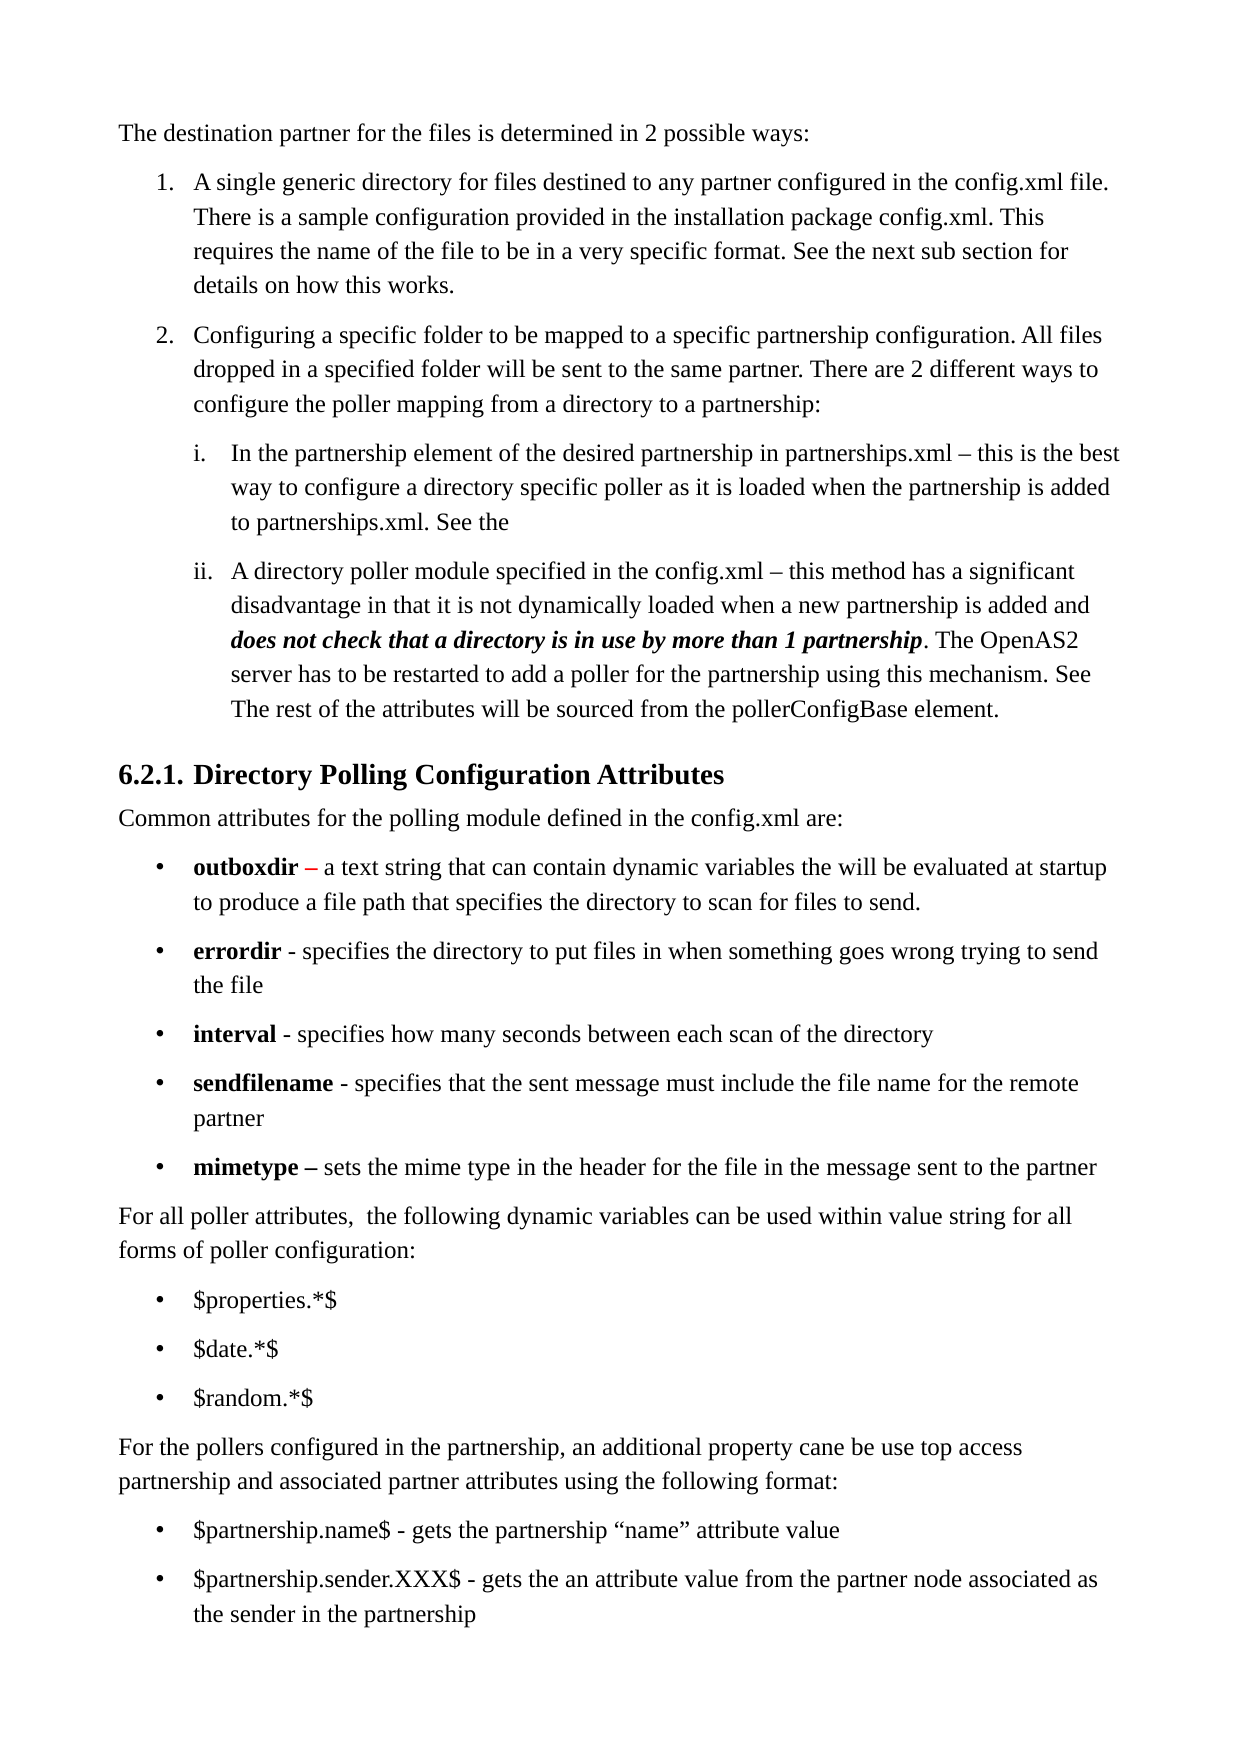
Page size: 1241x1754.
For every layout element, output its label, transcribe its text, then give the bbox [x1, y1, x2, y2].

list sendfilename - specifies that the sent message must include the file name for the remote partner [156, 1068, 1122, 1132]
text For the pollers configured in the partnership, an additional property cane be use top access partnership and associated partner attributes using the following format: [118, 1432, 1122, 1495]
text For all poller attributes, the following dynamic variables can be used within value string for all forms of poller configuration: [118, 1201, 1122, 1264]
list In the partnership element of the desired partnership in partnerships.xml – this is the best way to configure a directory specific poller as it is loaded when the partnership is added to partnerships.xml. See the [193, 438, 1122, 535]
list $partnership.sender.XXX$ - gets the an attribute value from the partner node associated as the sender in the partnership [156, 1564, 1122, 1628]
list outboxdir – a text string that can contain dynamic variables the will be evaluated at startup to produce a file path that specifies the directory to scan for files to send. [156, 852, 1122, 916]
list mimetype – sets the mime type in the header for the file in the message sent to the partner [156, 1152, 1122, 1181]
list $date.*$ [156, 1334, 1122, 1362]
list Configuring a specific folder to be mapped to a specific partnership configuration. All files dropped in a specified folder will be sent to the same partner. There are 2 different ways to configure the poller mapping from a directory to a partnership: [156, 320, 1122, 417]
list errordir - specifies the directory to put files in when something goes wrong trying to send the file [156, 936, 1122, 999]
list $properties.*$ [156, 1285, 1122, 1313]
list $partnership.name$ - gets the partnership “name” attribute value [156, 1515, 1122, 1544]
list A single generic directory for files destined to any partner configured in the config.xml file. There is a sample configuration provided in the installation package config.xml. This requires the name of the file to be in a very specific format. See the next sub section for details on how this works. [156, 167, 1122, 299]
text The destination partner for the files is determined in 2 possible ways: [118, 118, 1122, 147]
list interval - specifies how many seconds between each scan of the directory [156, 1019, 1122, 1048]
list A directory poller module specified in the config.xml – this method has a significant disadvantage in that it is not dynamically loaded when a new partnership is added and does not check that a directory is in use by more than 1 partnership. The OpenAS2 server has to be restarted to add a poller for the partnership using this mechanism. See The rest of the attributes will be sourced from the pollerConfigBase element. [193, 556, 1122, 722]
list $random.*$ [156, 1383, 1122, 1412]
text Common attributes for the polling module defined in the config.xml are: [118, 803, 1122, 832]
subtitle Directory Polling Configuration Attributes [118, 757, 1122, 791]
